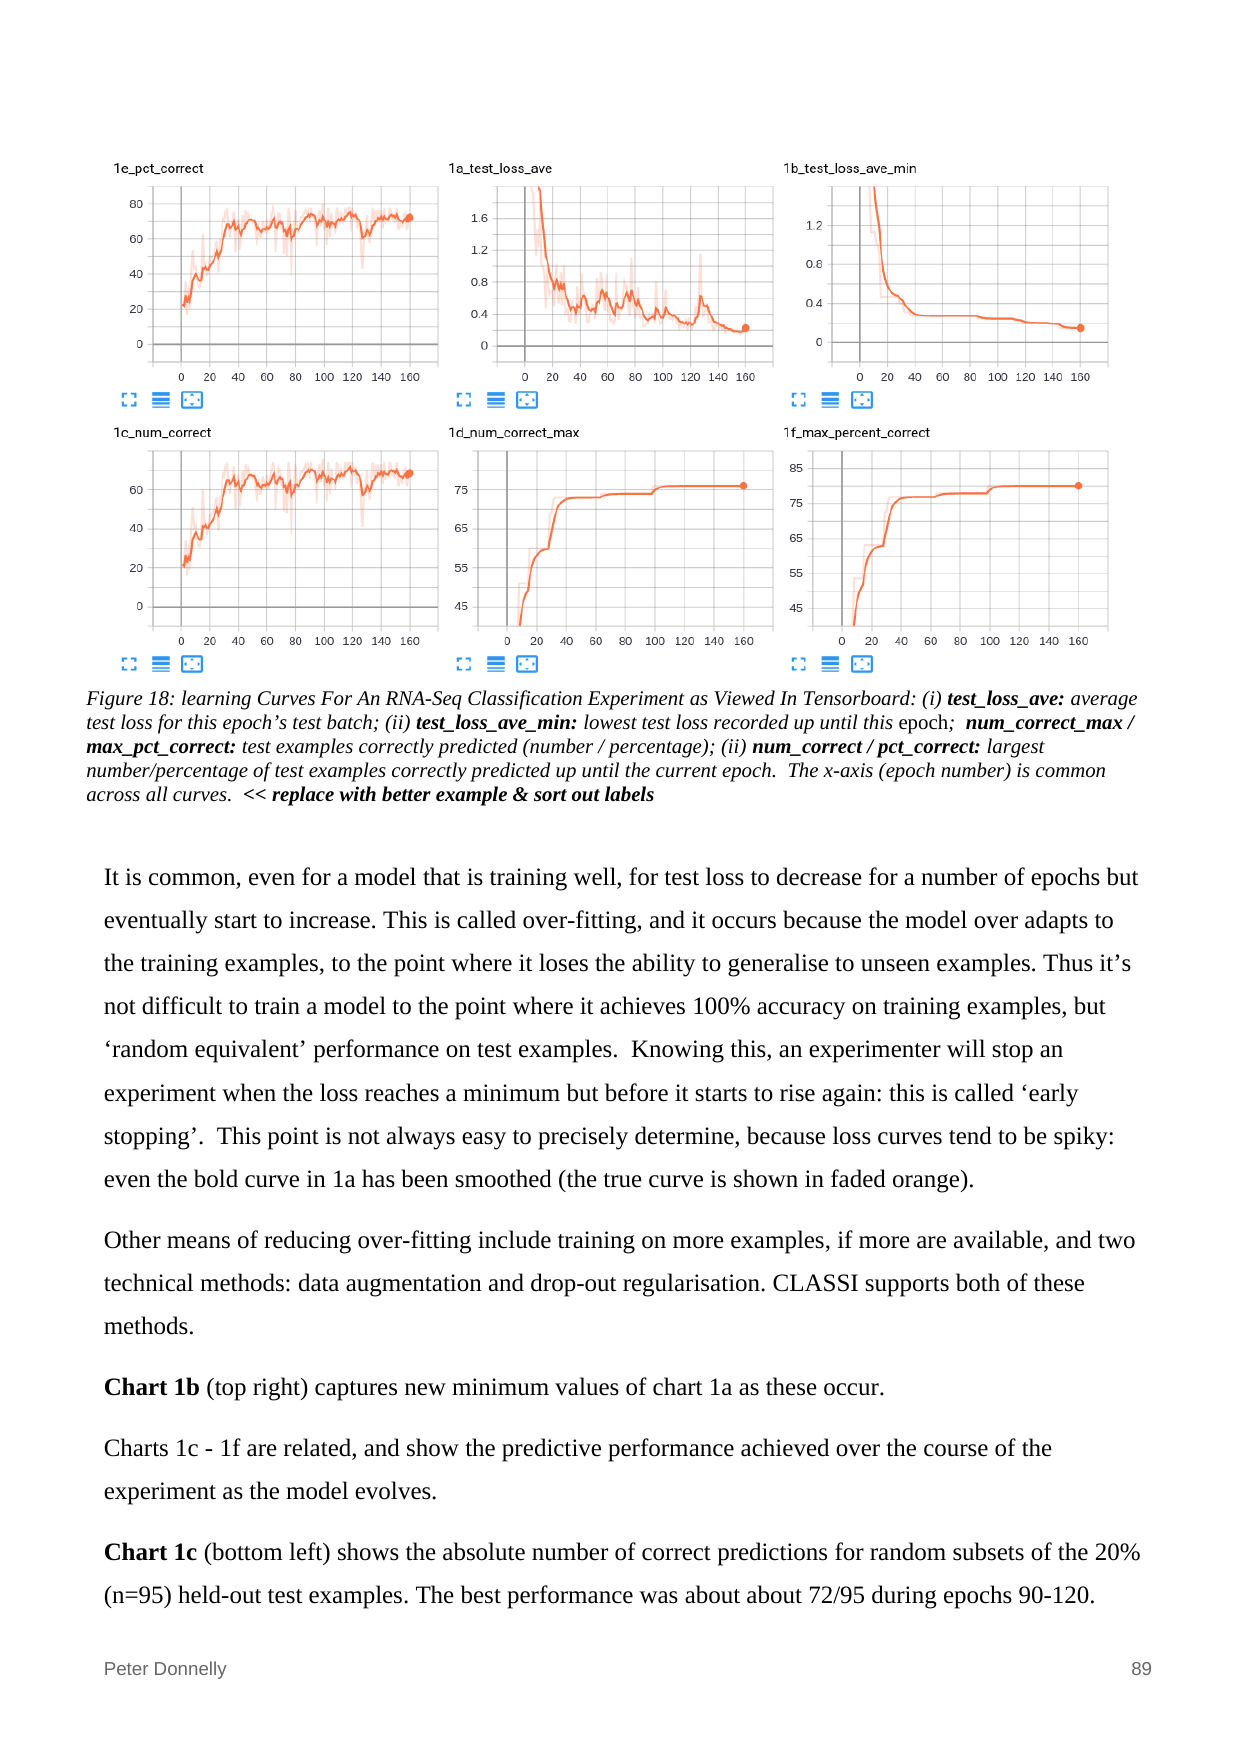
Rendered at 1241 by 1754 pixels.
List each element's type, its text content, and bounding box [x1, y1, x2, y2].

text Charts 1c - 1f are related, and show the predictive performance achieved over the course of the experiment as the model evolves. [103, 1433, 1146, 1504]
text Chart 1b (top right) captures new minimum values of chart 1a as these occur. [103, 1372, 1146, 1401]
text Figure 18: learning Curves For An RNA-Seq Classification Experiment as Viewed In Tensorboard: (i) test_loss_ave: average test loss for this epoch’s test batch; (ii) test_loss_ave_min: lowest test loss recorded up until this epoch; num_correct_max / max_pct_correct: test examples correctly predicted (number / percentage); (ii) num_correct / pct_correct: largest number/percentage of test examples correctly predicted up until the current epoch. The x-axis (epoch number) is common across all curves. << replace with better example & sort out labels [86, 683, 1164, 806]
text [86, 120, 1164, 144]
picture [103, 144, 1147, 686]
text Chart 1c (bottom left) shows the absolute number of correct predictions for random subsets of the 20% (n=95) held-out test examples. The best performance was about about 72/95 during epochs 90-120. [103, 1537, 1146, 1608]
text It is common, even for a model that is training well, for test loss to decrease for a number of epochs but eventually start to increase. This is called over-fitting, and it occurs because the model over adapts to the training examples, to the point where it loses the ability to generalise to unseen examples. Thus it’s not difficult to train a model to the point where it achieves 100% accuracy on training examples, but ‘random equivalent’ performance on test examples. Knowing this, an experimenter will stop an experiment when the loss reaches a minimum but before it starts to rise again: this is called ‘early stopping’. This point is not always easy to precisely determine, because loss curves tend to be spiky: even the bold curve in 1a has been smoothed (the true curve is shown in faded orange). [103, 806, 1146, 1193]
text Other means of reducing over-fitting include training on more examples, if more are available, and two technical methods: data augmentation and drop-out regularisation. CLASSI supports both of these methods. [103, 1225, 1146, 1340]
